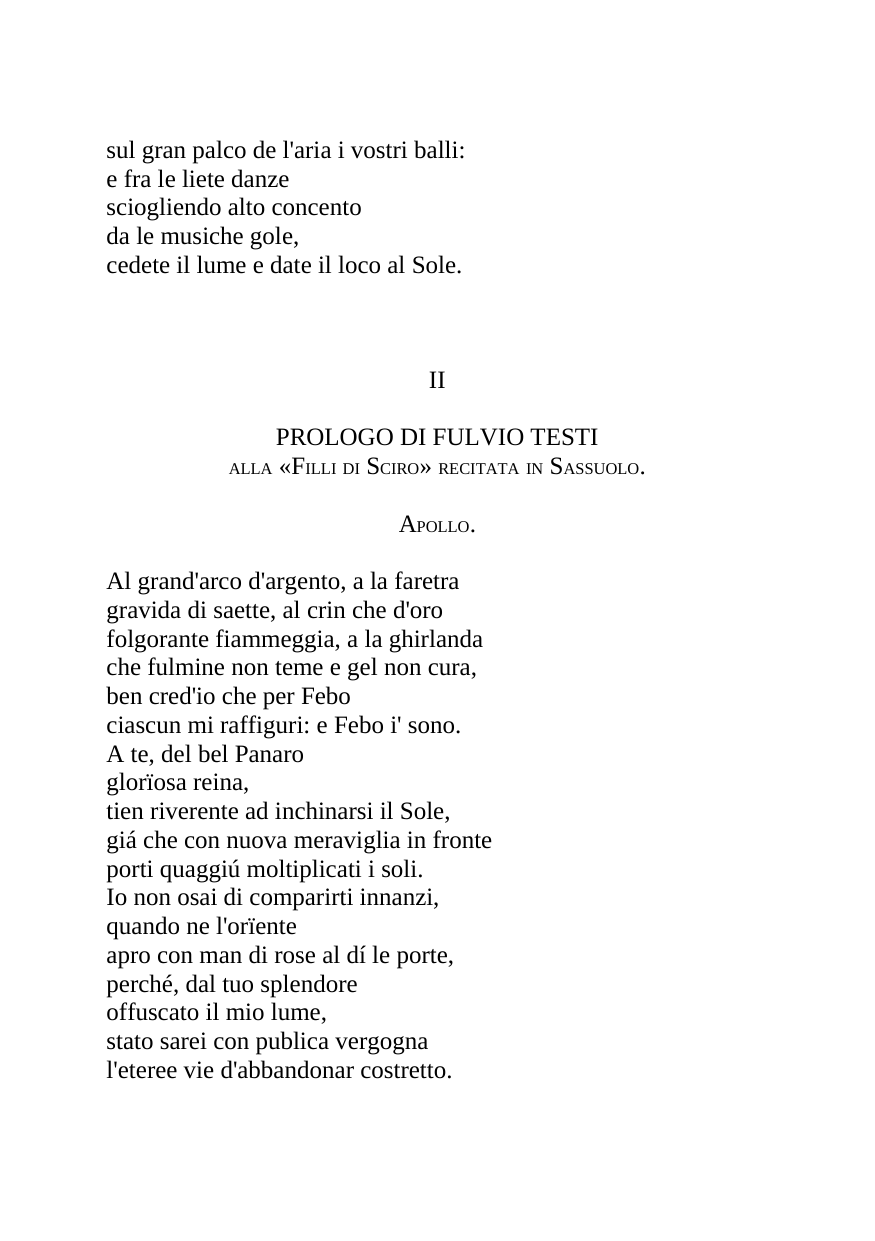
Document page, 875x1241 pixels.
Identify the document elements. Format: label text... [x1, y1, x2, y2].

text ben cred'io che per Febo [106, 681, 768, 710]
text l'eteree vie d'abbandonar costretto. [106, 1055, 768, 1084]
text glorïosa reina, [106, 767, 768, 796]
text Al grand'arco d'argento, a la faretra [106, 566, 768, 595]
text porti quaggiú moltiplicati i soli. [106, 854, 768, 882]
text folgorante fiammeggia, a la ghirlanda [106, 624, 768, 652]
text stato sarei con publica vergogna [106, 1026, 768, 1055]
text ciascun mi raffiguri: e Febo i' sono. [106, 710, 768, 739]
text PROLOGO DI FULVIO TESTI [106, 422, 768, 451]
text apro con man di rose al dí le porte, [106, 940, 768, 969]
text II [106, 365, 768, 394]
text Apollo. [106, 509, 768, 537]
text Io non osai di comparirti innanzi, [106, 882, 768, 911]
text gravida di saette, al crin che d'oro [106, 595, 768, 624]
text cedete il lume e date il loco al Sole. [106, 250, 768, 279]
text quando ne l'orïente [106, 911, 768, 940]
text alla «Filli di Sciro» recitata in Sassuolo. [106, 451, 768, 480]
text sul gran palco de l'aria i vostri balli: [106, 135, 768, 164]
text tien riverente ad inchinarsi il Sole, [106, 796, 768, 825]
text che fulmine non teme e gel non cura, [106, 652, 768, 681]
text giá che con nuova meraviglia in fronte [106, 825, 768, 854]
text da le musiche gole, [106, 221, 768, 250]
text perché, dal tuo splendore [106, 969, 768, 997]
text A te, del bel Panaro [106, 739, 768, 767]
text offuscato il mio lume, [106, 997, 768, 1026]
text e fra le liete danze [106, 164, 768, 192]
text sciogliendo alto concento [106, 192, 768, 221]
